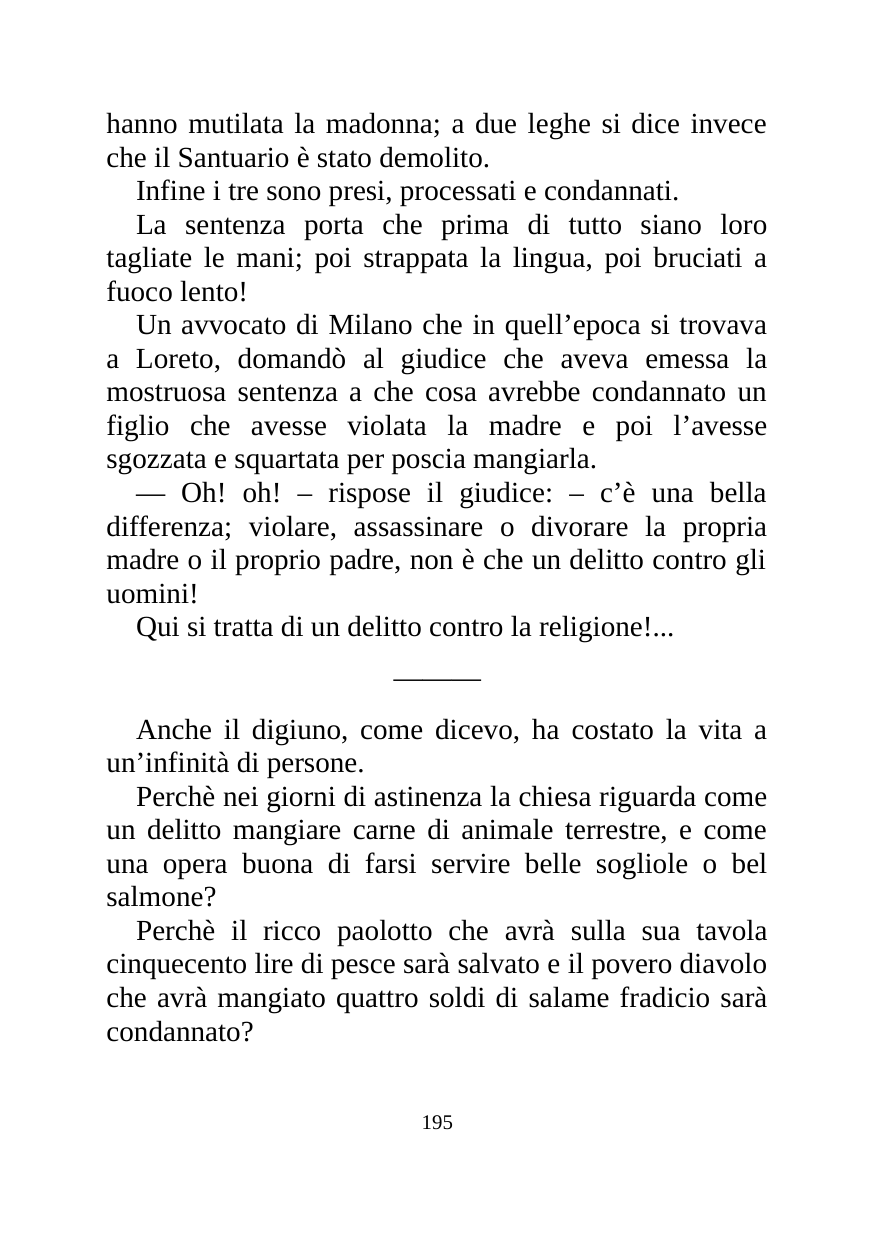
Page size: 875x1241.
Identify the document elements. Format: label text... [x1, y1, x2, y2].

text Infine i tre sono presi, processati e condannati. [106, 173, 768, 207]
text Un avvocato di Milano che in quell’epoca si trovava a Loreto, domandò al giudice che aveva emessa la mostruosa sentenza a che cosa avrebbe condannato un figlio che avesse violata la madre e poi l’avesse sgozzata e squartata per poscia mangiarla. [106, 307, 768, 475]
text Perchè il ricco paolotto che avrà sulla sua tavola cinquecento lire di pesce sarà salvato e il povero diavolo che avrà mangiato quattro soldi di salame fradicio sarà condannato? [106, 913, 768, 1047]
text Qui si tratta di un delitto contro la religione!... [106, 609, 768, 643]
text hanno mutilata la madonna; a due leghe si dice invece che il Santuario è stato demolito. [106, 106, 768, 173]
text Perchè nei giorni di astinenza la chiesa riguarda come un delitto mangiare carne di animale terrestre, e come una opera buona di farsi servire belle sogliole o bel salmone? [106, 779, 768, 913]
text La sentenza porta che prima di tutto siano loro tagliate le mani; poi strappata la lingua, poi bruciati a fuoco lento! [106, 207, 768, 307]
text — Oh! oh! – rispose il giudice: – c’è una bella differenza; violare, assassinare o divorare la propria madre o il proprio padre, non è che un delitto contro gli uomini! [106, 475, 768, 609]
text Anche il digiuno, come dicevo, ha costato la vita a un’infinità di persone. [106, 712, 768, 779]
text ——— [106, 661, 768, 694]
